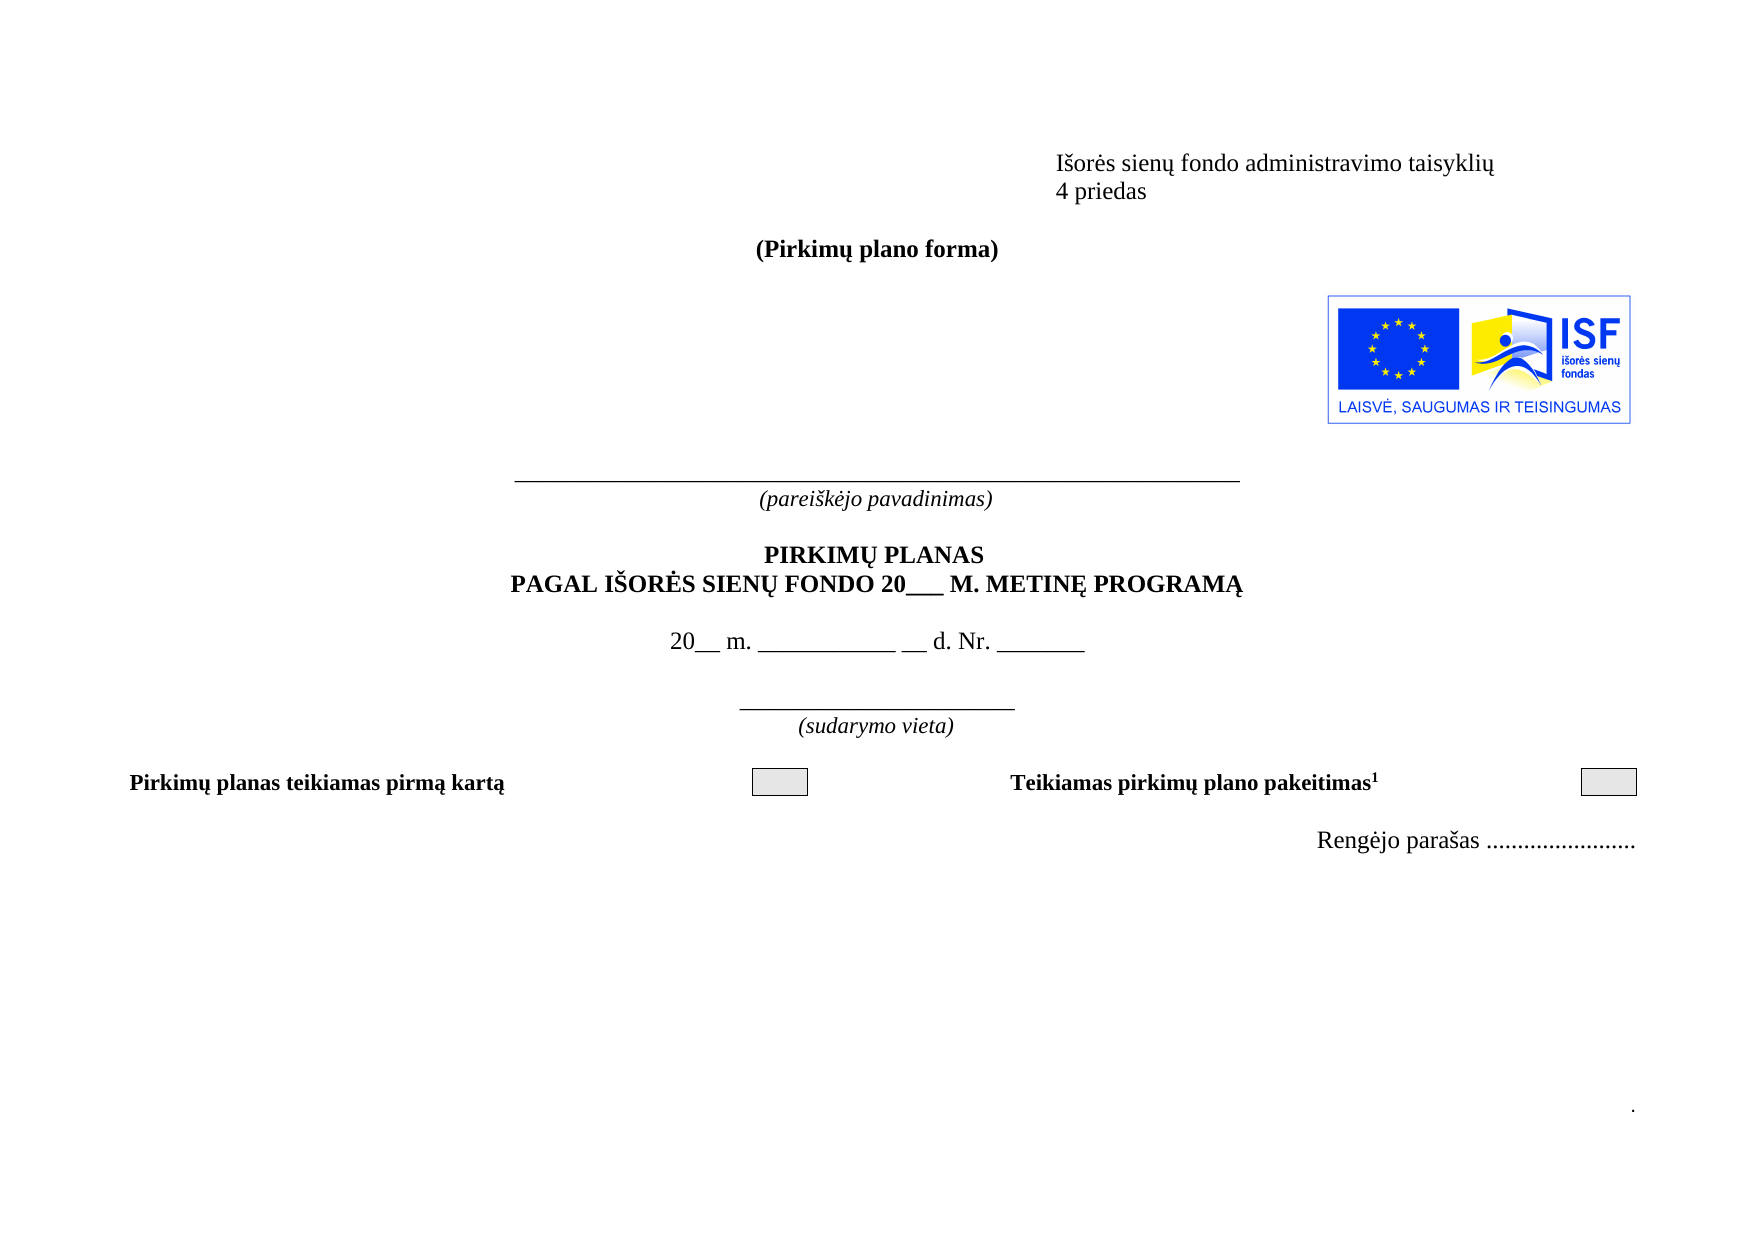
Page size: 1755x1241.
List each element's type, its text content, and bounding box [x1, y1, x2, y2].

text ______________________ [118, 684, 1636, 712]
table_header Pirkimų planas teikiamas pirmą kartą [118, 768, 752, 795]
text Išorės sienų fondo administravimo taisyklių [1056, 148, 1636, 176]
text (sudarymo vieta) [118, 712, 1636, 739]
text (Pirkimų plano forma) [118, 234, 1636, 263]
table_header [1582, 769, 1636, 795]
table_header Teikiamas pirkimų plano pakeitimas1 [808, 768, 1581, 795]
text 4 priedas [1056, 176, 1636, 205]
text 20__ m. ___________ __ d. Nr. _______ [118, 626, 1636, 655]
text Rengėjo parašas ........................ [118, 825, 1636, 853]
table_header [753, 769, 807, 795]
text (pareiškėjo pavadinimas) [118, 485, 1636, 511]
text __________________________________________________________ [118, 456, 1636, 485]
text PIRKIMŲ PLANAS PAGAL IŠORĖS SIENŲ FONDO 20___ M. METINĘ PROGRAMĄ [118, 540, 1636, 597]
